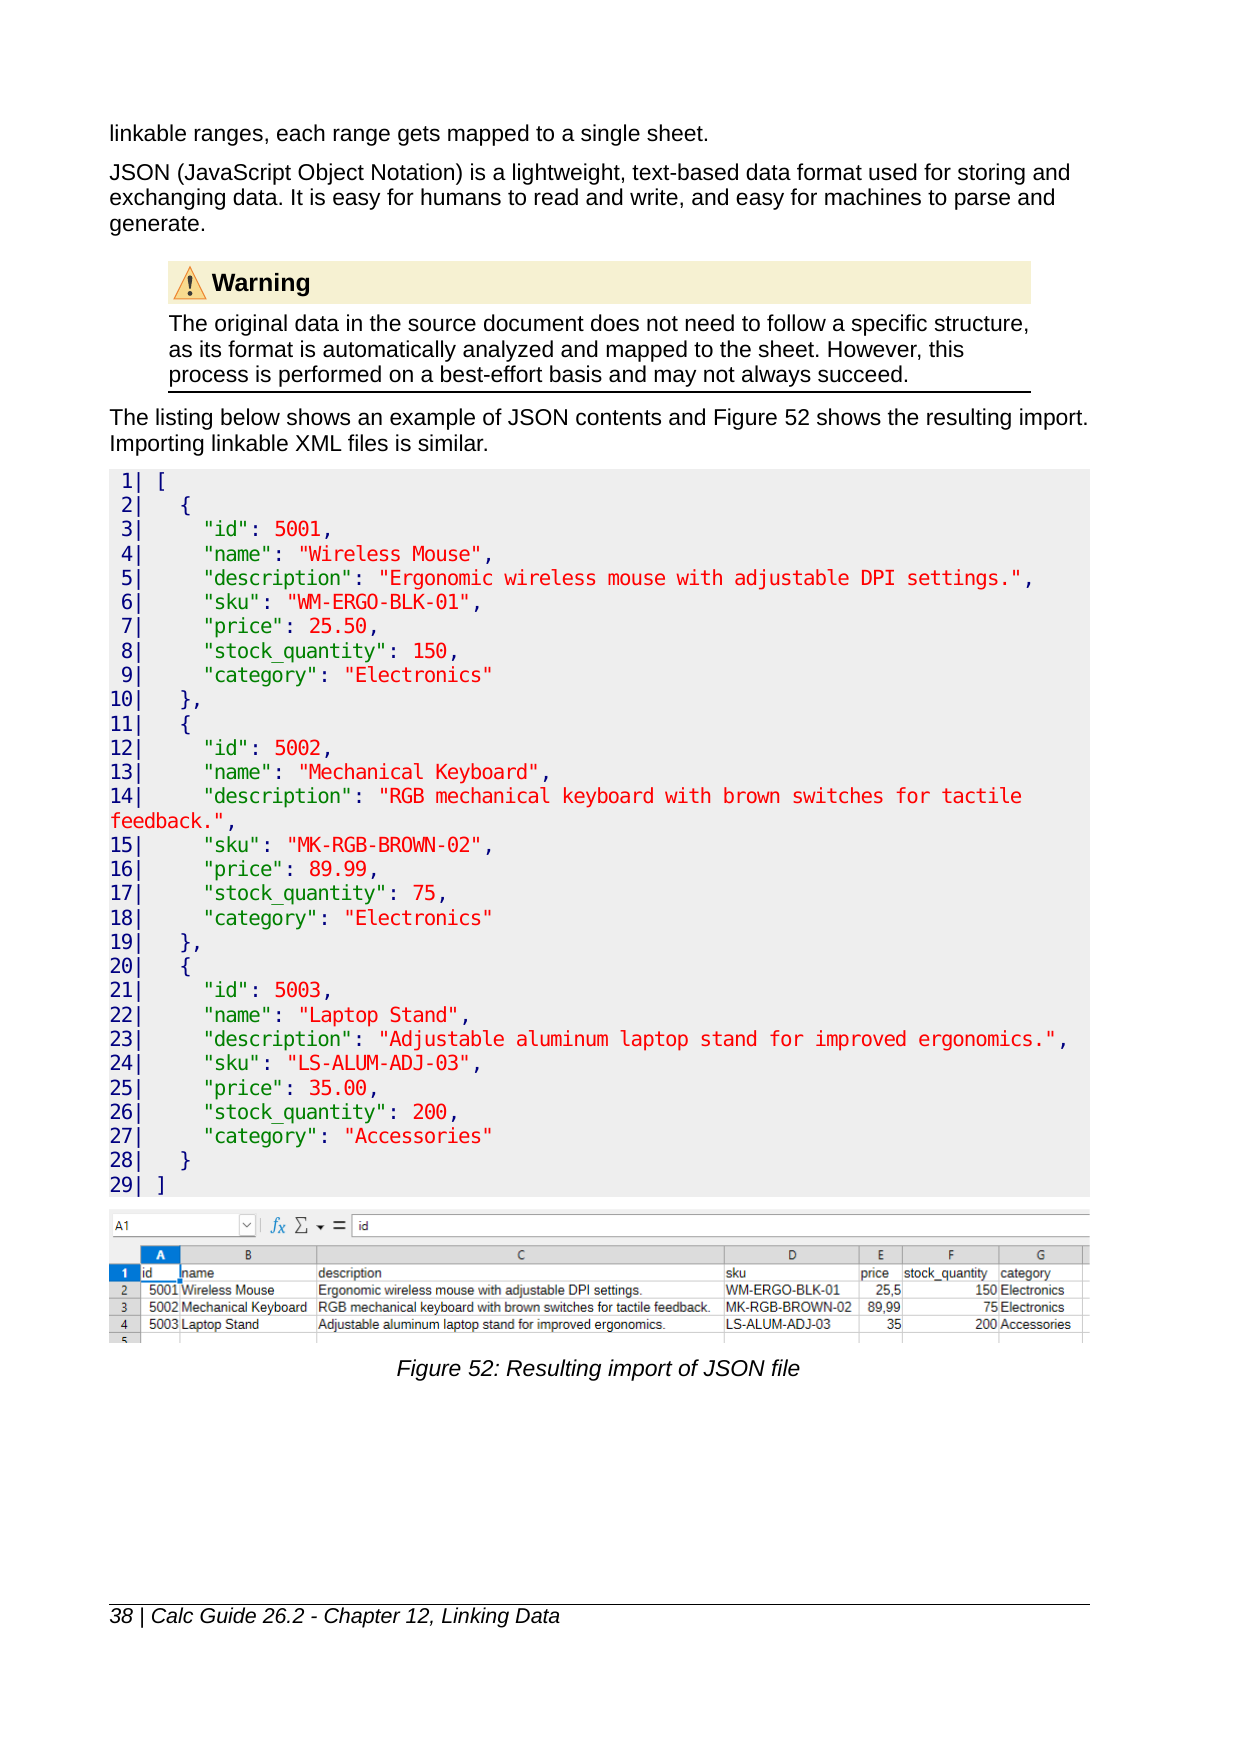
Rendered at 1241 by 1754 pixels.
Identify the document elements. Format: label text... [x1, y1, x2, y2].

picture [109, 1209, 1090, 1343]
text 8| "stock_quantity": 150, [109, 639, 1090, 663]
text 24| "sku": "LS-ALUM-ADJ-03", [109, 1051, 1090, 1076]
text 21| "id": 5003, [109, 978, 1090, 1003]
text JSON (JavaScript Object Notation) is a lightweight, text-based data format used for storing and exchanging data. It is easy for humans to read and write, and easy for machines to parse and generate. [109, 159, 1090, 236]
text The original data in the source document does not need to follow a specific structure, as its format is automatically analyzed and mapped to the sheet. However, this process is performed on a best-effort basis and may not always succeed. [168, 311, 1031, 391]
text 22| "name": "Laptop Stand", [109, 1003, 1090, 1027]
text 19| }, [109, 930, 1090, 954]
text 17| "stock_quantity": 75, [109, 881, 1090, 906]
text linkable ranges, each range gets mapped to a single sheet. [109, 121, 1090, 147]
text The listing below shows an example of JSON contents and Figure 52 shows the resulting import. Importing linkable XML files is similar. [109, 405, 1090, 456]
text 9| "category": "Electronics" [109, 663, 1090, 687]
text 16| "price": 89.99, [109, 857, 1090, 881]
text 29| ] [109, 1173, 1090, 1197]
text 10| }, [109, 687, 1090, 712]
text 14| "description": "RGB mechanical keyboard with brown switches for tactile feedback.", [109, 784, 1090, 833]
text 26| "stock_quantity": 200, [109, 1100, 1090, 1124]
text 6| "sku": "WM-ERGO-BLK-01", [109, 590, 1090, 614]
text 7| "price": 25.50, [109, 614, 1090, 639]
text 20| { [109, 954, 1090, 978]
subtitle Warning [168, 261, 1031, 304]
text 25| "price": 35.00, [109, 1076, 1090, 1100]
text 5| "description": "Ergonomic wireless mouse with adjustable DPI settings.", [109, 566, 1090, 590]
text 2| { [109, 493, 1090, 517]
text 28| } [109, 1148, 1090, 1173]
text Figure 52: Resulting import of JSON file [109, 1355, 1090, 1381]
text 4| "name": "Wireless Mouse", [109, 542, 1090, 566]
text 1| [ [109, 469, 1090, 493]
text 15| "sku": "MK-RGB-BROWN-02", [109, 833, 1090, 857]
text 12| "id": 5002, [109, 736, 1090, 760]
text 3| "id": 5001, [109, 517, 1090, 542]
text 11| { [109, 712, 1090, 736]
text 18| "category": "Electronics" [109, 906, 1090, 930]
text 13| "name": "Mechanical Keyboard", [109, 760, 1090, 784]
text 27| "category": "Accessories" [109, 1124, 1090, 1148]
text 23| "description": "Adjustable aluminum laptop stand for improved ergonomics.", [109, 1027, 1090, 1051]
